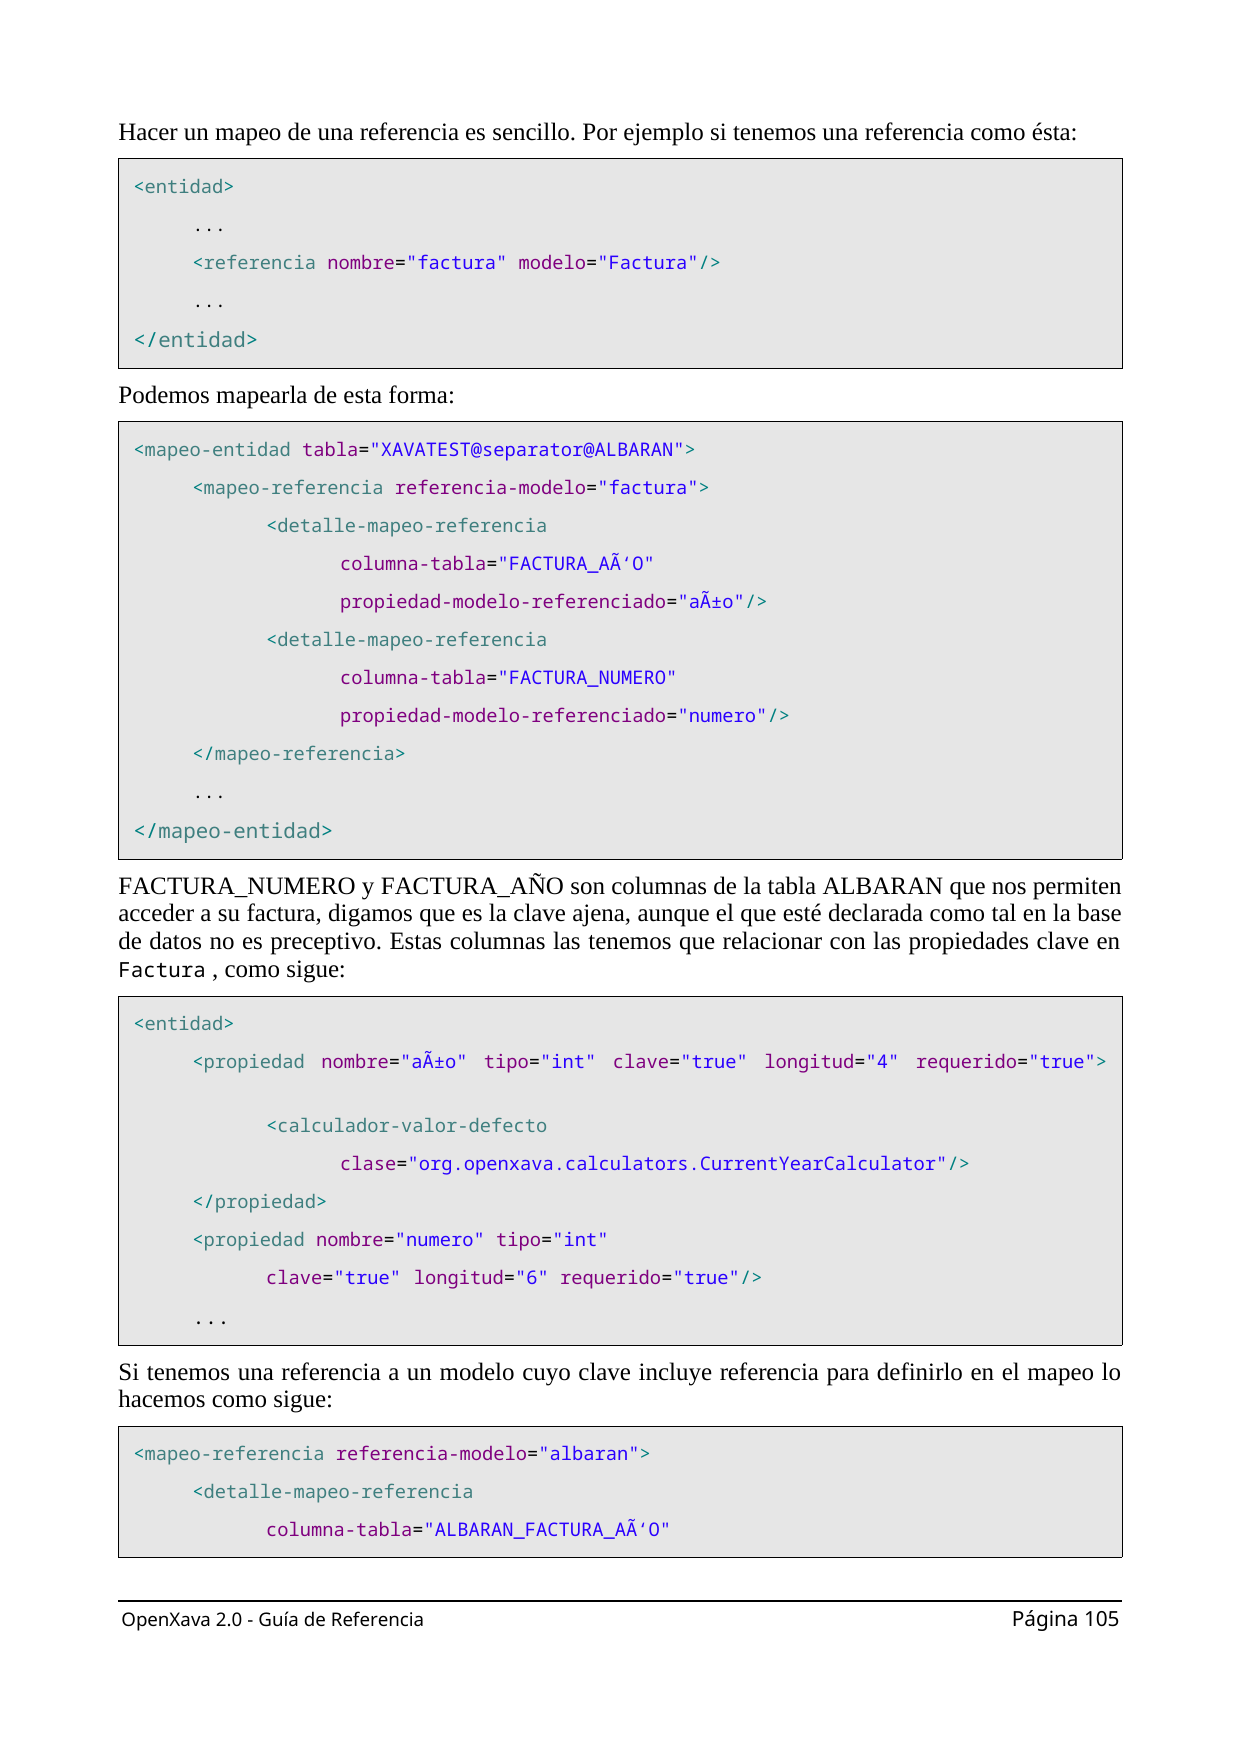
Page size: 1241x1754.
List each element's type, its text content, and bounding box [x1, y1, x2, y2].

text Podemos mapearla de esta forma: [118, 381, 1122, 409]
text Si tenemos una referencia a un modelo cuyo clave incluye referencia para definirlo en el mapeo lo hacemos como sigue: [118, 1358, 1122, 1413]
text clase="org.openxava.calculators.CurrentYearCalculator"/> [119, 1135, 1122, 1173]
text ... [119, 763, 1122, 801]
text ... [119, 272, 1122, 310]
text propiedad-modelo-referenciado="aÃ±o"/> [119, 573, 1122, 611]
text </propiedad> [119, 1173, 1122, 1211]
text propiedad-modelo-referenciado="numero"/> [119, 687, 1122, 725]
text <detalle-mapeo-referencia [119, 497, 1122, 535]
text FACTURA_NUMERO y FACTURA_AÑO son columnas de la tabla ALBARAN que nos permiten acceder a su factura, digamos que es la clave ajena, aunque el que esté declarada como tal en la base de datos no es preceptivo. Estas columnas las tenemos que relacionar con las propiedades clave en Factura , como sigue: [118, 872, 1122, 983]
text columna-tabla="FACTURA_AÃ‘O" [119, 535, 1122, 573]
text </mapeo-entidad> [119, 801, 1122, 859]
text <referencia nombre="factura" modelo="Factura"/> [119, 234, 1122, 272]
text </entidad> [119, 310, 1122, 368]
text Hacer un mapeo de una referencia es sencillo. Por ejemplo si tenemos una referencia como ésta: [118, 118, 1122, 146]
text <mapeo-referencia referencia-modelo="albaran"> [119, 1427, 1122, 1464]
text ... [119, 196, 1122, 234]
text columna-tabla="FACTURA_NUMERO" [119, 649, 1122, 687]
text ... [119, 1287, 1122, 1345]
text <detalle-mapeo-referencia [119, 611, 1122, 649]
text <propiedad nombre="aÃ±o" tipo="int" clave="true" longitud="4" requerido="true"> [119, 1034, 1122, 1097]
text <propiedad nombre="numero" tipo="int" [119, 1211, 1122, 1249]
text </mapeo-referencia> [119, 725, 1122, 763]
text <mapeo-entidad tabla="XAVATEST@separator@ALBARAN"> [119, 422, 1122, 459]
text <calculador-valor-defecto [119, 1097, 1122, 1135]
text <detalle-mapeo-referencia [119, 1464, 1122, 1502]
text <entidad> [119, 997, 1122, 1034]
text <mapeo-referencia referencia-modelo="factura"> [119, 459, 1122, 497]
text clave="true" longitud="6" requerido="true"/> [119, 1249, 1122, 1287]
text columna-tabla="ALBARAN_FACTURA_AÃ‘O" [119, 1502, 1122, 1557]
text <entidad> [119, 159, 1122, 196]
